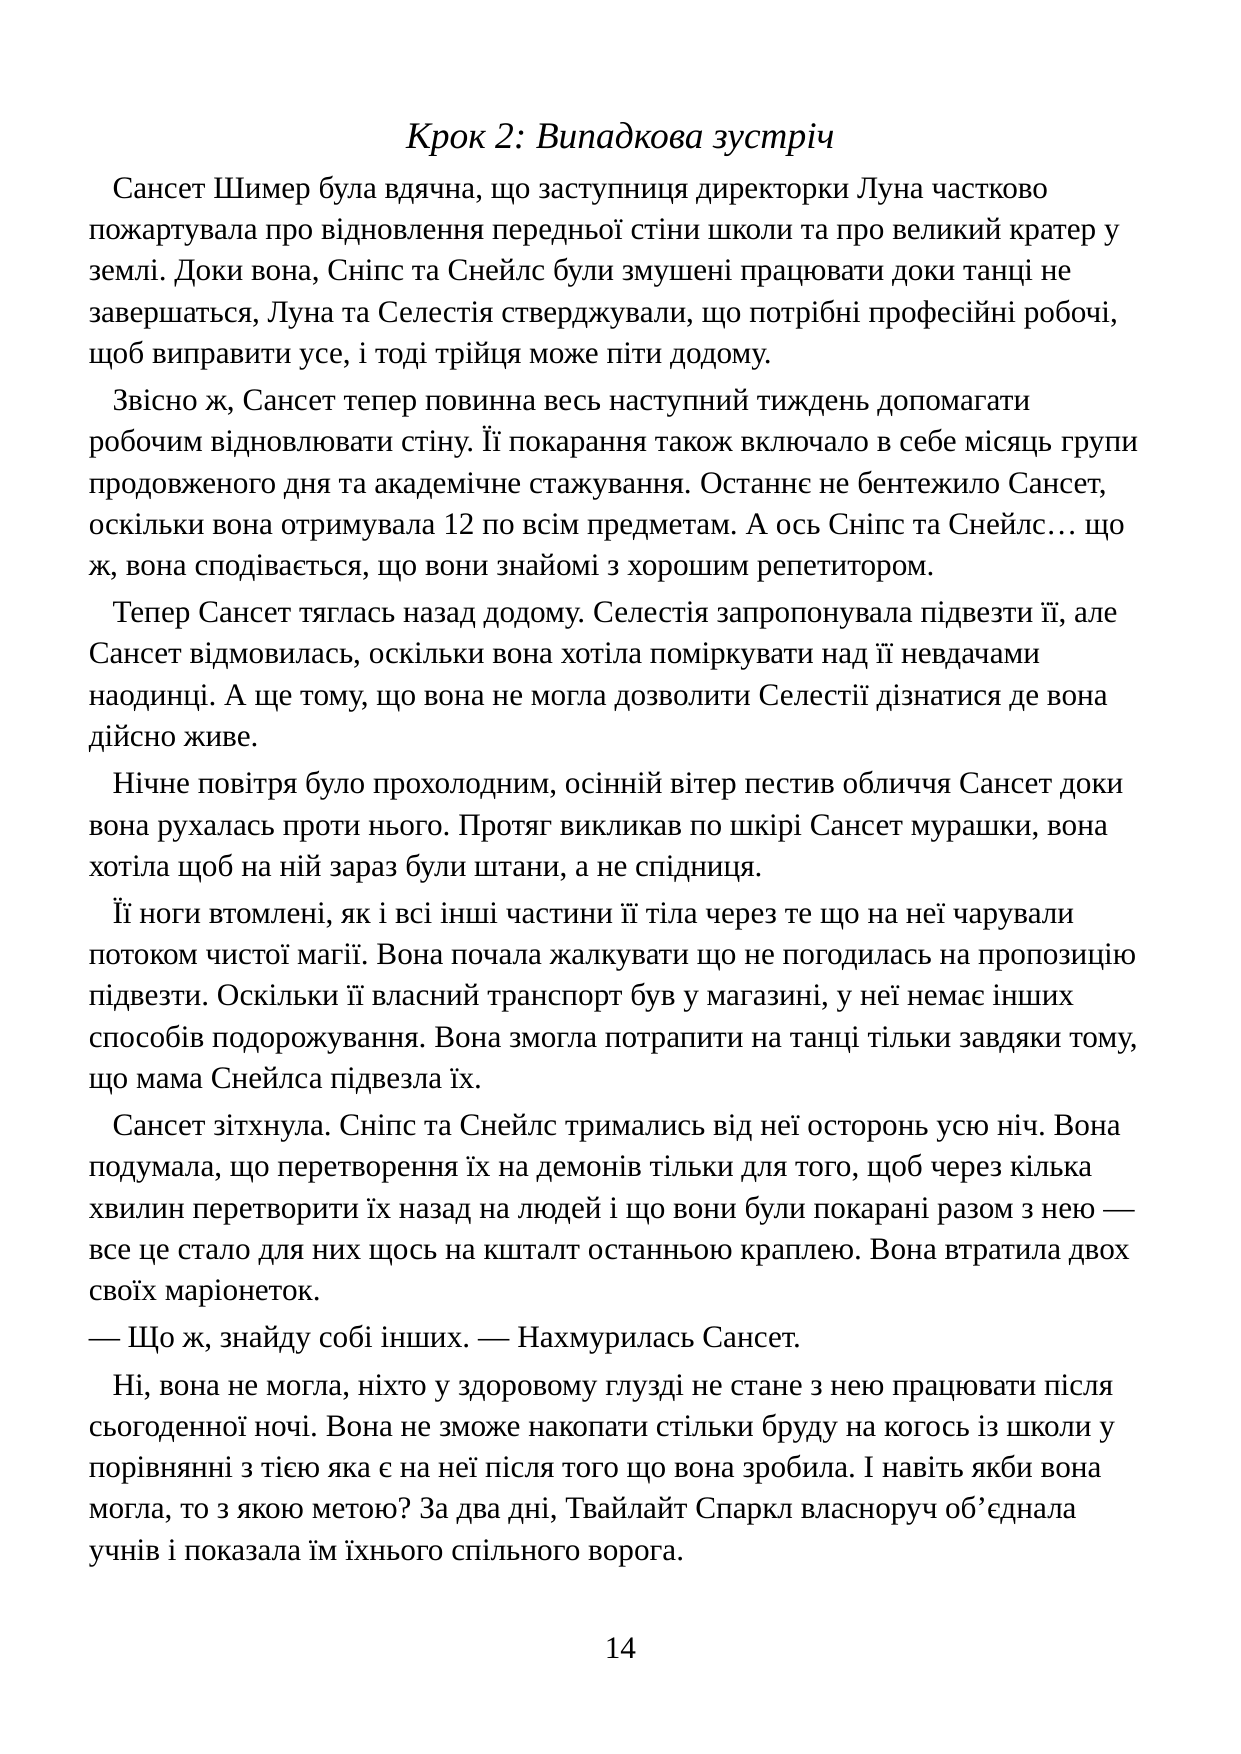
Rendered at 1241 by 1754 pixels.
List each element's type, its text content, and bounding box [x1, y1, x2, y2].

text Її ноги втомлені, як і всі інші частини її тіла через те що на неї чарували потоком чистої магії. Вона почала жалкувати що не погодилась на пропозицію підвезти. Оскільки її власний транспорт був у магазині, у неї немає інших способів подорожування. Вона змогла потрапити на танці тільки завдяки тому, що мама Снейлса підвезла їх. [88, 894, 1152, 1095]
text Сансет Шимер була вдячна, що заступниця директорки Луна частково пожартувала про відновлення передньої стіни школи та про великий кратер у землі. Доки вона, Сніпс та Снейлс були змушені працювати доки танці не завершаться, Луна та Селестія стверджували, що потрібні професійні робочі, щоб виправити усе, і тоді трійця може піти додому. [88, 169, 1152, 370]
text Ні, вона не могла, ніхто у здоровому глузді не стане з нею працювати після сьогоденної ночі. Вона не зможе накопати стільки бруду на когось із школи у порівнянні з тією яка є на неї після того що вона зробила. І навіть якби вона могла, то з якою метою? За два дні, Твайлайт Спаркл власноруч об’єднала учнів і показала їм їхнього спільного ворога. [88, 1366, 1152, 1567]
text Сансет зітхнула. Сніпс та Снейлс тримались від неї осторонь усю ніч. Вона подумала, що перетворення їх на демонів тільки для того, щоб через кілька хвилин перетворити їх назад на людей і що вони були покарані разом з нею — все це стало для них щось на кшталт останньою краплею. Вона втратила двох своїх маріонеток. [88, 1106, 1152, 1307]
text Нічне повітря було прохолодним, осінній вітер пестив обличчя Сансет доки вона рухалась проти нього. Протяг викликав по шкірі Сансет мурашки, вона хотіла щоб на ній зараз були штани, а не спідниця. [88, 764, 1152, 883]
text Звісно ж, Сансет тепер повинна весь наступний тиждень допомагати робочим відновлювати стіну. Її покарання також включало в себе місяць групи продовженого дня та академічне стажування. Останнє не бентежило Сансет, оскільки вона отримувала 12 по всім предметам. А ось Сніпс та Снейлс… що ж, вона сподівається, що вони знайомі з хорошим репетитором. [88, 381, 1152, 582]
text — Що ж, знайду собі інших. — Нахмурилась Сансет. [88, 1318, 1152, 1354]
text Тепер Сансет тяглась назад додому. Селестія запропонувала підвезти її, але Сансет відмовилась, оскільки вона хотіла поміркувати над її невдачами наодинці. А ще тому, що вона не могла дозволити Селестії дізнатися де вона дійсно живе. [88, 593, 1152, 753]
subtitle Крок 2: Випадкова зустріч [88, 113, 1152, 157]
